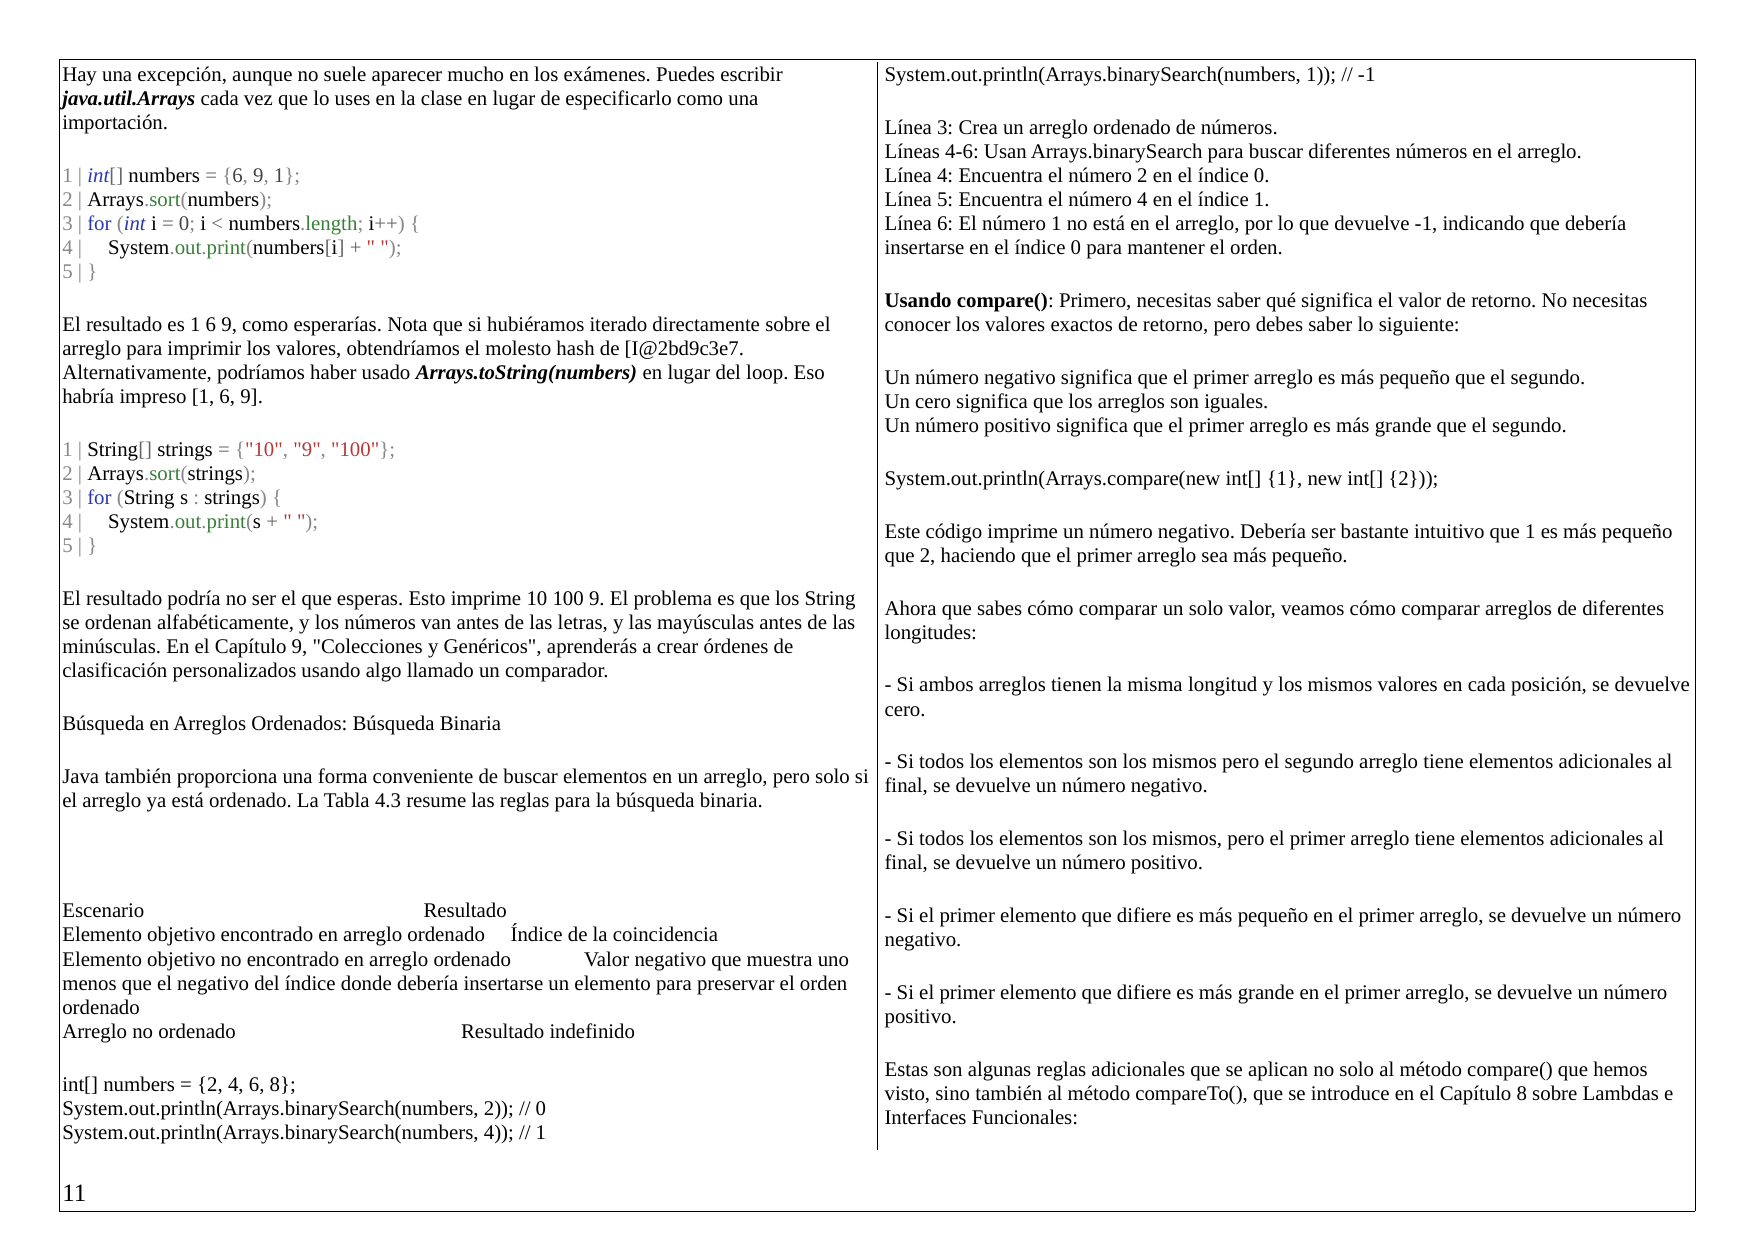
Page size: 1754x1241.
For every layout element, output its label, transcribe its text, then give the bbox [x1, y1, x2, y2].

text Líneas 4-6: Usan Arrays.binarySearch para buscar diferentes números en el arreglo. [884, 139, 1692, 163]
text - Si todos los elementos son los mismos pero el segundo arreglo tiene elementos adicionales al final, se devuelve un número negativo. [884, 749, 1692, 797]
text System.out.println(Arrays.binarySearch(numbers, 2)); // 0 [62, 1096, 869, 1119]
text Escenario Resultado [62, 898, 869, 922]
text Línea 6: El número 1 no está en el arreglo, por lo que devuelve -1, indicando que debería insertarse en el índice 0 para mantener el orden. [884, 211, 1692, 259]
text System.out.println(Arrays.binarySearch(numbers, 1)); // -1 [884, 62, 1692, 86]
text Un número negativo significa que el primer arreglo es más pequeño que el segundo. [884, 365, 1692, 389]
text System.out.println(Arrays.binarySearch(numbers, 4)); // 1 [62, 1119, 869, 1144]
text Elemento objetivo no encontrado en arreglo ordenado Valor negativo que muestra uno menos que el negativo del índice donde debería insertarse un elemento para preservar el orden ordenado [62, 946, 869, 1019]
text 2 | Arrays.sort(strings); [62, 461, 869, 485]
text - Si el primer elemento que difiere es más grande en el primer arreglo, se devuelve un número positivo. [884, 980, 1692, 1028]
text Línea 4: Encuentra el número 2 en el índice 0. [884, 163, 1692, 187]
text 4 | System.out.print(s + " "); [62, 509, 869, 533]
text El resultado podría no ser el que esperas. Esto imprime 10 100 9. El problema es que los String se ordenan alfabéticamente, y los números van antes de las letras, y las mayúsculas antes de las minúsculas. En el Capítulo 9, "Colecciones y Genéricos", aprenderás a crear órdenes de clasificación personalizados usando algo llamado un comparador. [62, 586, 869, 682]
text Línea 5: Encuentra el número 4 en el índice 1. [884, 187, 1692, 211]
text Elemento objetivo encontrado en arreglo ordenado Índice de la coincidencia [62, 922, 869, 946]
text Ahora que sabes cómo comparar un solo valor, veamos cómo comparar arreglos de diferentes longitudes: [884, 596, 1692, 644]
text Estas son algunas reglas adicionales que se aplican no solo al método compare() que hemos visto, sino también al método compareTo(), que se introduce en el Capítulo 8 sobre Lambdas e Interfaces Funcionales: [884, 1057, 1692, 1129]
text System.out.println(Arrays.compare(new int[] {1}, new int[] {2})); [884, 466, 1692, 490]
text 1 | String[] strings = {"10", "9", "100"}; [62, 437, 869, 461]
text 5 | } [62, 533, 869, 557]
text Línea 3: Crea un arreglo ordenado de números. [884, 115, 1692, 139]
text Usando compare(): Primero, necesitas saber qué significa el valor de retorno. No necesitas conocer los valores exactos de retorno, pero debes saber lo siguiente: [884, 288, 1692, 336]
text El resultado es 1 6 9, como esperarías. Nota que si hubiéramos iterado directamente sobre el arreglo para imprimir los valores, obtendríamos el molesto hash de [I@2bd9c3e7. Alternativamente, podríamos haber usado Arrays.toString(numbers) en lugar del loop. Eso habría impreso [1, 6, 9]. [62, 312, 869, 408]
text 1 | int[] numbers = {6, 9, 1}; [62, 163, 869, 187]
text Un cero significa que los arreglos son iguales. [884, 389, 1692, 413]
text int[] numbers = {2, 4, 6, 8}; [62, 1071, 869, 1096]
text Búsqueda en Arreglos Ordenados: Búsqueda Binaria [62, 711, 869, 735]
text Arreglo no ordenado Resultado indefinido [62, 1019, 869, 1043]
text Hay una excepción, aunque no suele aparecer mucho en los exámenes. Puedes escribir java.util.Arrays cada vez que lo uses en la clase en lugar de especificarlo como una importación. [62, 62, 869, 134]
text 4 | System.out.print(numbers[i] + " "); [62, 235, 869, 259]
text 3 | for (int i = 0; i < numbers.length; i++) { [62, 211, 869, 235]
text 5 | } [62, 259, 869, 283]
text - Si el primer elemento que difiere es más pequeño en el primer arreglo, se devuelve un número negativo. [884, 903, 1692, 951]
text Este código imprime un número negativo. Debería ser bastante intuitivo que 1 es más pequeño que 2, haciendo que el primer arreglo sea más pequeño. [884, 519, 1692, 567]
text 3 | for (String s : strings) { [62, 485, 869, 509]
text Java también proporciona una forma conveniente de buscar elementos en un arreglo, pero solo si el arreglo ya está ordenado. La Tabla 4.3 resume las reglas para la búsqueda binaria. [62, 764, 869, 812]
text Un número positivo significa que el primer arreglo es más grande que el segundo. [884, 413, 1692, 437]
text - Si ambos arreglos tienen la misma longitud y los mismos valores en cada posición, se devuelve cero. [884, 672, 1692, 721]
text - Si todos los elementos son los mismos, pero el primer arreglo tiene elementos adicionales al final, se devuelve un número positivo. [884, 826, 1692, 874]
text 2 | Arrays.sort(numbers); [62, 187, 869, 211]
